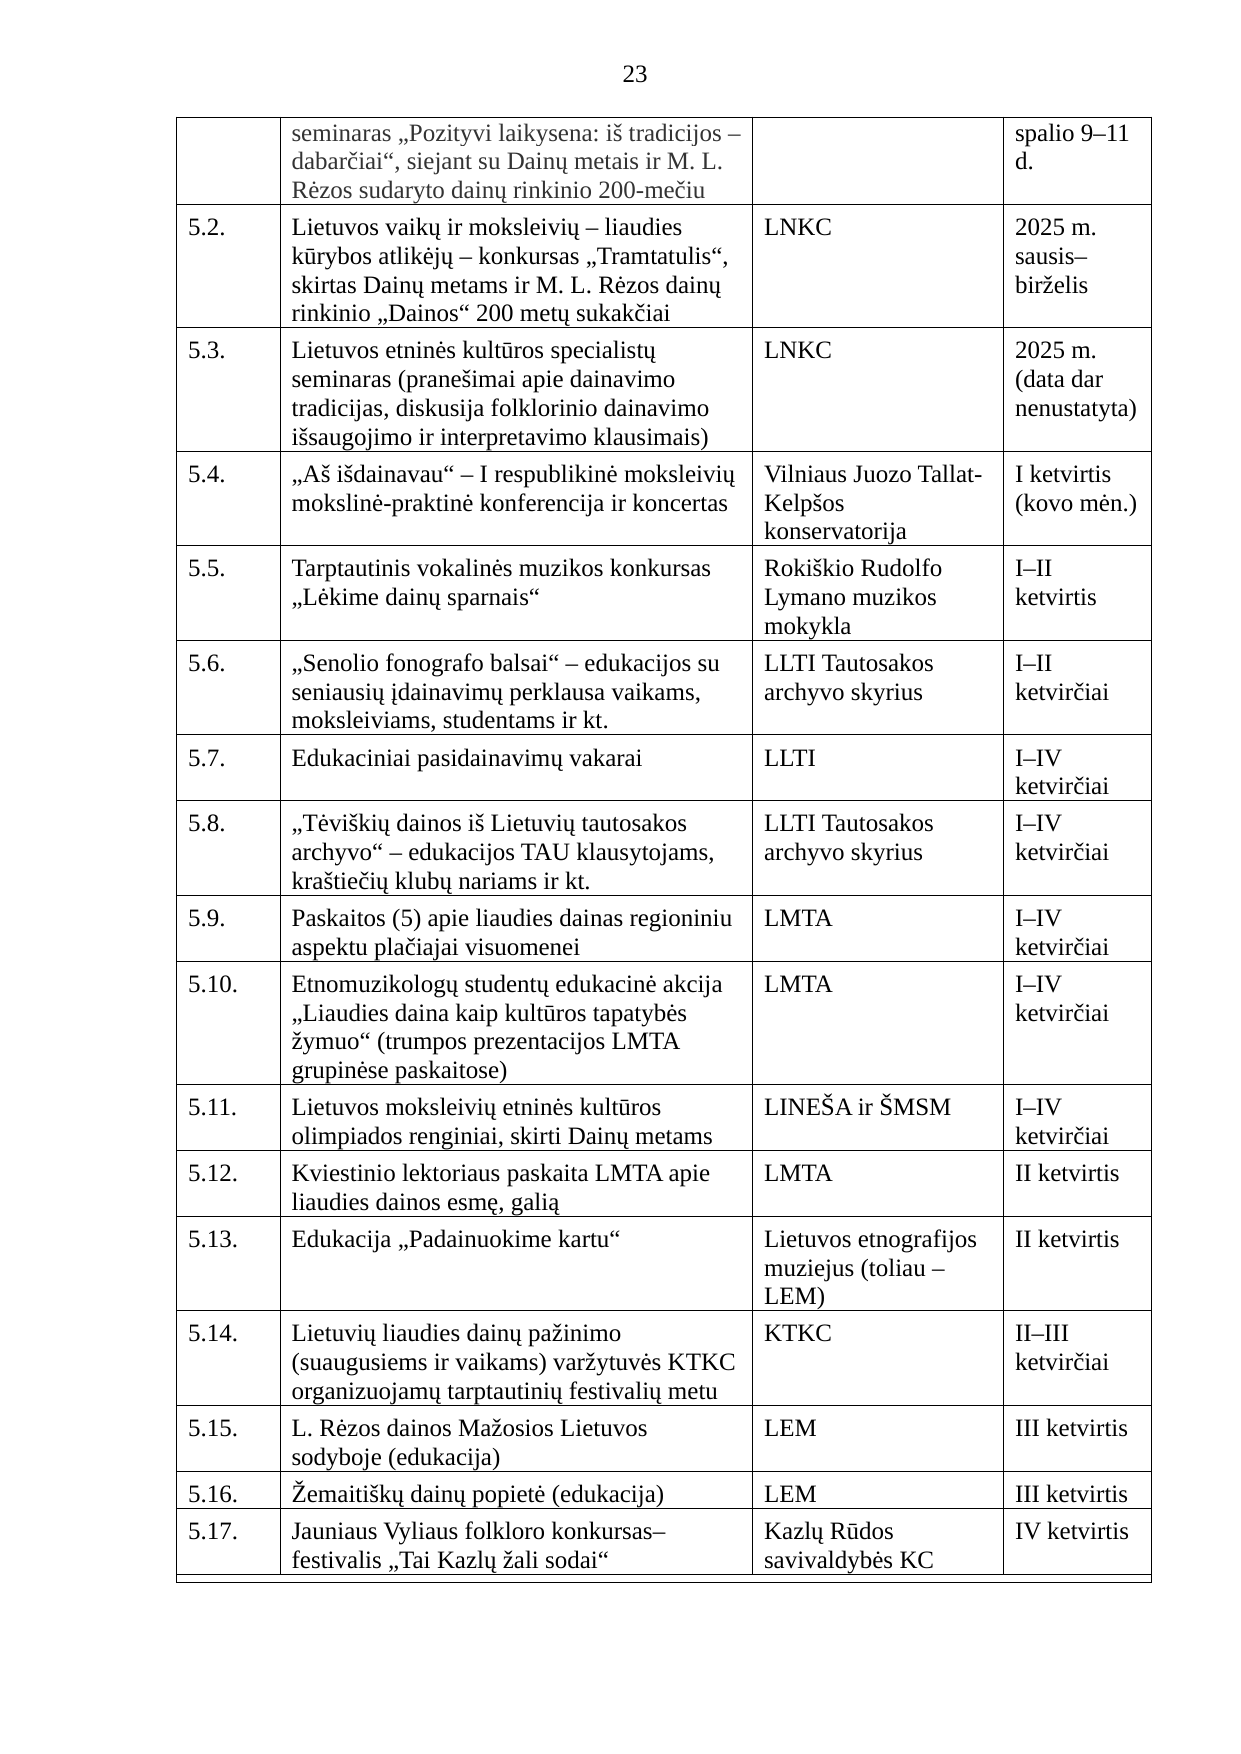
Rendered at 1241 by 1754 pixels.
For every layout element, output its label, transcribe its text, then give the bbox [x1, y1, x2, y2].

table_cell I–IV ketvirčiai [1004, 896, 1151, 961]
table_cell Kazlų Rūdos savivaldybės KC [753, 1509, 1003, 1573]
table_cell [1152, 1084, 1240, 1150]
table_cell [1152, 117, 1240, 204]
table_cell [1152, 640, 1240, 734]
table_cell [1152, 1150, 1240, 1216]
table_cell II ketvirtis [1004, 1151, 1151, 1216]
table_cell I–IV ketvirčiai [1004, 962, 1151, 1084]
table_cell Lietuvos moksleivių etninės kultūros olimpiados renginiai, skirti Dainų metams [281, 1085, 752, 1150]
table_cell I–II ketvirčiai [1004, 641, 1151, 734]
table_cell [1152, 204, 1240, 327]
table_cell LMTA [753, 1151, 1003, 1216]
table_cell spalio 9–11 d. [1004, 118, 1151, 204]
table_cell LNKC [753, 328, 1003, 451]
table_cell Etnomuzikologų studentų edukacinė akcija „Liaudies daina kaip kultūros tapatybės žymuo“ (trumpos prezentacijos LMTA grupinėse paskaitose) [281, 962, 752, 1084]
table_cell Žemaitiškų dainų popietė (edukacija) [281, 1472, 752, 1508]
table_cell [1152, 1405, 1240, 1471]
table_cell 2025 m. sausis–birželis [1004, 205, 1151, 327]
table_cell LLTI Tautosakos archyvo skyrius [753, 641, 1003, 734]
table_cell LLTI Tautosakos archyvo skyrius [753, 801, 1003, 895]
table_cell I–IV ketvirčiai [1004, 801, 1151, 895]
table_cell [1152, 1310, 1240, 1405]
table_cell Tarptautinis vokalinės muzikos konkursas „Lėkime dainų sparnais“ [281, 546, 752, 640]
table_cell I ketvirtis (kovo mėn.) [1004, 452, 1151, 545]
table_cell 5.14. [177, 1311, 280, 1405]
table_cell 5.7. [177, 735, 280, 800]
table_cell [1152, 451, 1240, 545]
table_cell [1152, 545, 1240, 640]
table_cell [753, 118, 1003, 204]
table_cell „Tėviškių dainos iš Lietuvių tautosakos archyvo“ – edukacijos TAU klausytojams, kraštiečių klubų nariams ir kt. [281, 801, 752, 895]
table_cell III ketvirtis [1004, 1406, 1151, 1471]
table_cell 5.12. [177, 1151, 280, 1216]
table_cell Rokiškio Rudolfo Lymano muzikos mokykla [753, 546, 1003, 640]
table_cell III ketvirtis [1004, 1472, 1151, 1508]
table_cell IV ketvirtis [1004, 1509, 1151, 1573]
table_cell 5.10. [177, 962, 280, 1084]
table_cell „Aš išdainavau“ – I respublikinė moksleivių mokslinė-praktinė konferencija ir koncertas [281, 452, 752, 545]
table_cell „Senolio fonografo balsai“ – edukacijos su seniausių įdainavimų perklausa vaikams, moksleiviams, studentams ir kt. [281, 641, 752, 734]
table_cell [1152, 1574, 1240, 1582]
table_cell 5.2. [177, 205, 280, 327]
table_cell I–II ketvirtis [1004, 546, 1151, 640]
table_cell LEM [753, 1472, 1003, 1508]
table_cell [177, 1575, 1151, 1582]
table_cell Edukaciniai pasidainavimų vakarai [281, 735, 752, 800]
table_cell 5.3. [177, 328, 280, 451]
table_cell LMTA [753, 896, 1003, 961]
table_cell 5.17. [177, 1509, 280, 1573]
table_cell [1152, 961, 1240, 1084]
table_cell Vilniaus Juozo Tallat-Kelpšos konservatorija [753, 452, 1003, 545]
table_cell 5.6. [177, 641, 280, 734]
table_cell Lietuvių liaudies dainų pažinimo (suaugusiems ir vaikams) varžytuvės KTKC organizuojamų tarptautinių festivalių metu [281, 1311, 752, 1405]
table_cell [1152, 1471, 1240, 1508]
table_cell Edukacija „Padainuokime kartu“ [281, 1217, 752, 1310]
table_cell L. Rėzos dainos Mažosios Lietuvos sodyboje (edukacija) [281, 1406, 752, 1471]
table_cell LEM [753, 1406, 1003, 1471]
table_cell 5.9. [177, 896, 280, 961]
table_cell II ketvirtis [1004, 1217, 1151, 1310]
table_cell 5.4. [177, 452, 280, 545]
table_cell II–III ketvirčiai [1004, 1311, 1151, 1405]
table_cell [1152, 800, 1240, 895]
table_cell 5.5. [177, 546, 280, 640]
table_cell I–IV ketvirčiai [1004, 1085, 1151, 1150]
table_cell Paskaitos (5) apie liaudies dainas regioniniu aspektu plačiajai visuomenei [281, 896, 752, 961]
table_cell LINEŠA ir ŠMSM [753, 1085, 1003, 1150]
table_cell 5.15. [177, 1406, 280, 1471]
table_cell 5.11. [177, 1085, 280, 1150]
table_cell I–IV ketvirčiai [1004, 735, 1151, 800]
table_cell [1152, 734, 1240, 800]
table_cell 5.8. [177, 801, 280, 895]
table_cell 5.16. [177, 1472, 280, 1508]
table_cell 5.13. [177, 1217, 280, 1310]
table_cell [1152, 1216, 1240, 1310]
table_cell Lietuvos vaikų ir moksleivių – liaudies kūrybos atlikėjų – konkursas „Tramtatulis“, skirtas Dainų metams ir M. L. Rėzos dainų rinkinio „Dainos“ 200 metų sukakčiai [281, 205, 752, 327]
table_cell [1152, 895, 1240, 961]
table_cell LMTA [753, 962, 1003, 1084]
table_cell [1152, 1508, 1240, 1573]
table_cell 2025 m. (data dar nenustatyta) [1004, 328, 1151, 451]
table_cell [177, 118, 280, 204]
table_cell [1152, 327, 1240, 451]
table_cell Lietuvos etnografijos muziejus (toliau – LEM) [753, 1217, 1003, 1310]
table_cell Kviestinio lektoriaus paskaita LMTA apie liaudies dainos esmę, galią [281, 1151, 752, 1216]
table_cell LLTI [753, 735, 1003, 800]
table_cell Lietuvos etninės kultūros specialistų seminaras (pranešimai apie dainavimo tradicijas, diskusija folklorinio dainavimo išsaugojimo ir interpretavimo klausimais) [281, 328, 752, 451]
table_cell Jauniaus Vyliaus folkloro konkursas–festivalis „Tai Kazlų žali sodai“ [281, 1509, 752, 1573]
table_cell LNKC [753, 205, 1003, 327]
table_cell KTKC [753, 1311, 1003, 1405]
